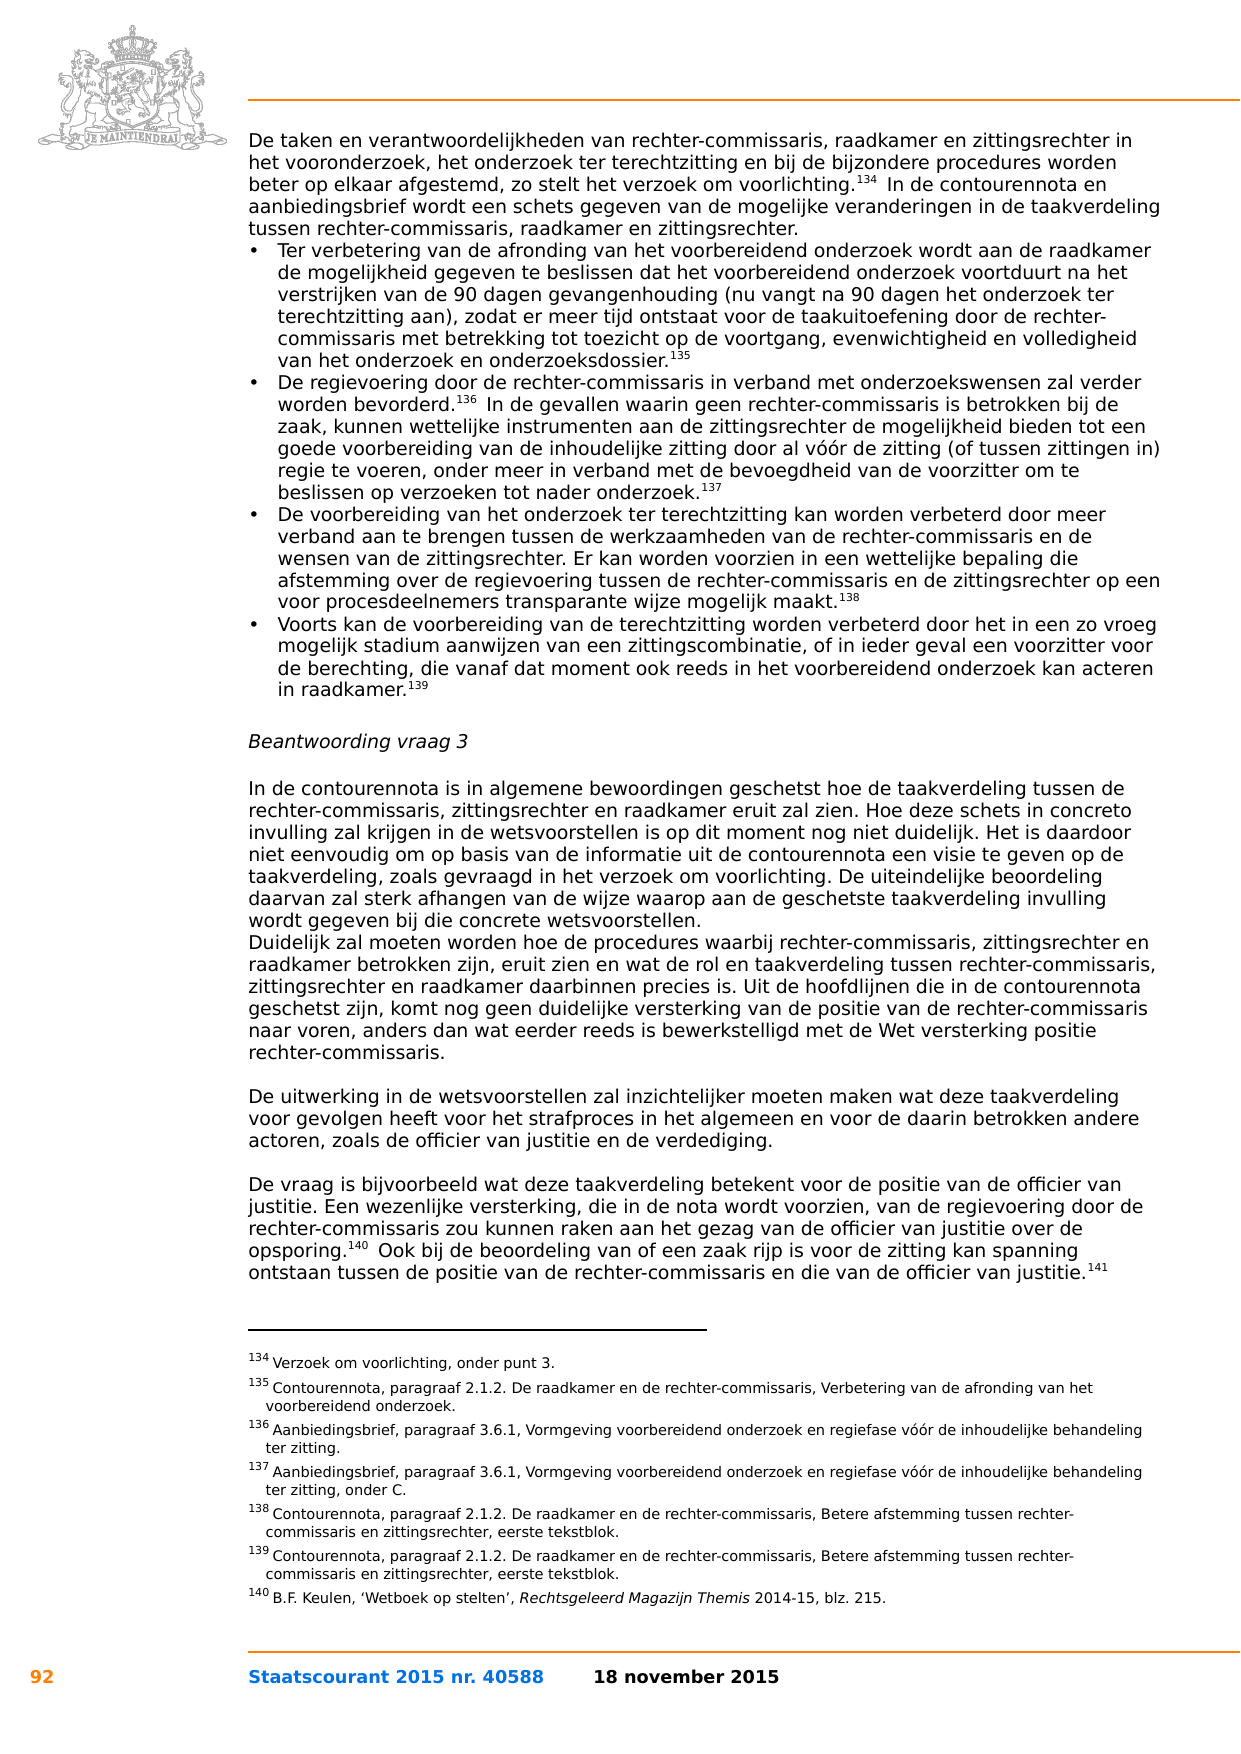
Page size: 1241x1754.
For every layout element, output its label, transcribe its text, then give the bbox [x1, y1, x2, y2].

text • Voorts kan de voorbereiding van de terechtzitting worden verbeterd door het in een zo vroeg mogelijk stadium aanwijzen van een zittingscombinatie, of in ieder geval een voorzitter voor de berechting, die vanaf dat moment ook reeds in het voorbereidend onderzoek kan acteren in raadkamer. [248, 613, 1163, 701]
text Duidelijk zal moeten worden hoe de procedures waarbij rechter-commissaris, zittingsrechter en raadkamer betrokken zijn, eruit zien en wat de rol en taakverdeling tussen rechter-commissaris, zittingsrechter en raadkamer daarbinnen precies is. Uit de hoofdlijnen die in de contourennota geschetst zijn, komt nog geen duidelijke versterking van de positie van de rechter-commissaris naar voren, anders dan wat eerder reeds is bewerkstelligd met de Wet versterking positie rechter-commissaris. [248, 932, 1163, 1064]
text Contourennota, paragraaf 2.1.2. De raadkamer en de rechter-commissaris, Betere afstemming tussen rechter-commissaris en zittingsrechter, eerste tekstblok. [248, 1502, 1163, 1541]
text In de contourennota is in algemene bewoordingen geschetst hoe de taakverdeling tussen de rechter-commissaris, zittingsrechter en raadkamer eruit zal zien. Hoe deze schets in concreto invulling zal krijgen in de wetsvoorstellen is op dit moment nog niet duidelijk. Het is daardoor niet eenvoudig om op basis van de informatie uit de contourennota een visie te geven op de taakverdeling, zoals gevraagd in het verzoek om voorlichting. De uiteindelijke beoordeling daarvan zal sterk afhangen van de wijze waarop aan de geschetste taakverdeling invulling wordt gegeven bij die concrete wetsvoorstellen. [248, 778, 1163, 932]
text Contourennota, paragraaf 2.1.2. De raadkamer en de rechter-commissaris, Betere afstemming tussen rechter-commissaris en zittingsrechter, eerste tekstblok. [248, 1544, 1163, 1583]
text B.F. Keulen, ‘Wetboek op stelten’, Rechtsgeleerd Magazijn Themis 2014-15, blz. 215. [248, 1586, 1163, 1608]
text De vraag is bijvoorbeeld wat deze taakverdeling betekent voor de positie van de officier van justitie. Een wezenlijke versterking, die in de nota wordt voorzien, van de regievoering door de rechter-commissaris zou kunnen raken aan het gezag van de officier van justitie over de opsporing. Ook bij de beoordeling van of een zaak rijp is voor de zitting kan spanning ontstaan tussen de positie van de rechter-commissaris en die van de officier van justitie. [248, 1174, 1163, 1284]
text • De voorbereiding van het onderzoek ter terechtzitting kan worden verbeterd door meer verband aan te brengen tussen de werkzaamheden van de rechter-commissaris en de wensen van de zittingsrechter. Er kan worden voorzien in een wettelijke bepaling die afstemming over de regievoering tussen de rechter-commissaris en de zittingsrechter op een voor procesdeelnemers transparante wijze mogelijk maakt. [248, 503, 1163, 613]
picture [38, 25, 227, 150]
text Contourennota, paragraaf 2.1.2. De raadkamer en de rechter-commissaris, Verbetering van de afronding van het voorbereidend onderzoek. [248, 1376, 1163, 1415]
text Verzoek om voorlichting, onder punt 3. [248, 1351, 1163, 1373]
text • De regievoering door de rechter-commissaris in verband met onderzoekswensen zal verder worden bevorderd. In de gevallen waarin geen rechter-commissaris is betrokken bij de zaak, kunnen wettelijke instrumenten aan de zittingsrechter de mogelijkheid bieden tot een goede voorbereiding van de inhoudelijke zitting door al vóór de zitting (of tussen zittingen in) regie te voeren, onder meer in verband met de bevoegdheid van de voorzitter om te beslissen op verzoeken tot nader onderzoek. [248, 372, 1163, 503]
text De taken en verantwoordelijkheden van rechter-commissaris, raadkamer en zittingsrechter in het vooronderzoek, het onderzoek ter terechtzitting en bij de bijzondere procedures worden beter op elkaar afgestemd, zo stelt het verzoek om voorlichting. In de contourennota en aanbiedingsbrief wordt een schets gegeven van de mogelijke veranderingen in de taakverdeling tussen rechter-commissaris, raadkamer en zittingsrechter. [248, 130, 1163, 240]
text Aanbiedingsbrief, paragraaf 3.6.1, Vormgeving voorbereidend onderzoek en regiefase vóór de inhoudelijke behandeling ter zitting, onder C. [248, 1460, 1163, 1499]
text • Ter verbetering van de afronding van het voorbereidend onderzoek wordt aan de raadkamer de mogelijkheid gegeven te beslissen dat het voorbereidend onderzoek voortduurt na het verstrijken van de 90 dagen gevangenhouding (nu vangt na 90 dagen het onderzoek ter terechtzitting aan), zodat er meer tijd ontstaat voor de taakuitoefening door de rechter-commissaris met betrekking tot toezicht op de voortgang, evenwichtigheid en volledigheid van het onderzoek en onderzoeksdossier. [248, 240, 1163, 372]
text De uitwerking in de wetsvoorstellen zal inzichtelijker moeten maken wat deze taakverdeling voor gevolgen heeft voor het strafproces in het algemeen en voor de daarin betrokken andere actoren, zoals de officier van justitie en de verdediging. [248, 1086, 1163, 1152]
subtitle Beantwoording vraag 3 [248, 731, 1163, 753]
text Aanbiedingsbrief, paragraaf 3.6.1, Vormgeving voorbereidend onderzoek en regiefase vóór de inhoudelijke behandeling ter zitting. [248, 1418, 1163, 1457]
